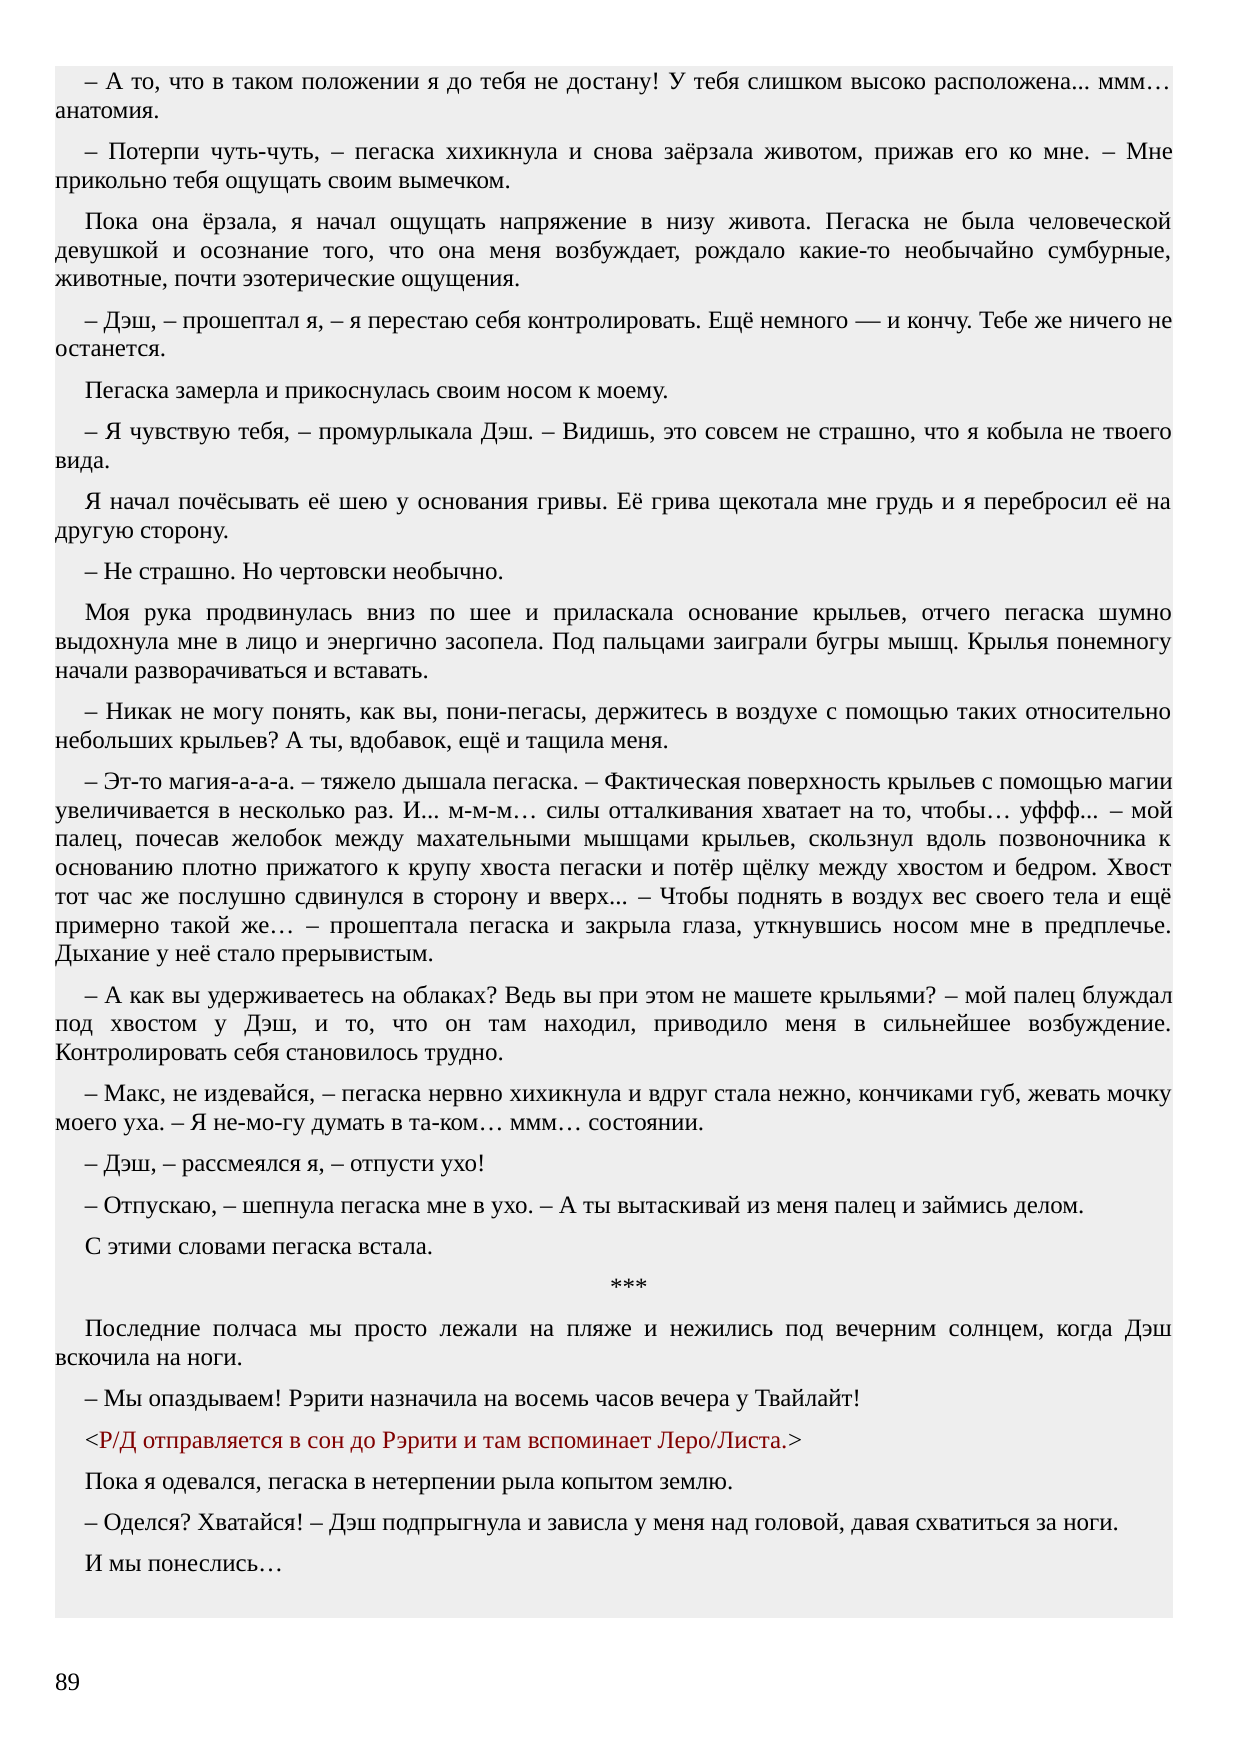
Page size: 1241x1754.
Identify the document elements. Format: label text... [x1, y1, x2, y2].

text – А как вы удерживаетесь на облаках? Ведь вы при этом не машете крыльями? – мой палец блуждал под хвостом у Дэш, и то, что он там находил, приводило меня в сильнейшее возбуждение. Контролировать себя становилось трудно. [55, 980, 1173, 1066]
text – Не страшно. Но чертовски необычно. [55, 556, 1173, 585]
text Последние полчаса мы просто лежали на пляже и нежились под вечерним солнцем, когда Дэш вскочила на ноги. [55, 1313, 1173, 1371]
text <Р/Д отправляется в сон до Рэрити и там вспоминает Леро/Листа.> [55, 1425, 1173, 1453]
text – Макс, не издевайся, – пегаска нервно хихикнула и вдруг стала нежно, кончиками губ, жевать мочку моего уха. – Я не-мо-гу думать в та-ком… ммм… состоянии. [55, 1078, 1173, 1136]
text – А то, что в таком положении я до тебя не достану! У тебя слишком высоко расположена... ммм… анатомия. [55, 66, 1173, 123]
text Пока я одевался, пегаска в нетерпении рыла копытом землю. [55, 1466, 1173, 1495]
text С этими словами пегаска встала. [55, 1231, 1173, 1260]
text – Потерпи чуть-чуть, – пегаска хихикнула и снова заёрзала животом, прижав его ко мне. – Мне прикольно тебя ощущать своим вымечком. [55, 136, 1173, 193]
text И мы понеслись… [55, 1548, 1173, 1577]
text – Никак не могу понять, как вы, пони-пегасы, держитесь в воздухе с помощью таких относительно небольших крыльев? А ты, вдобавок, ещё и тащила меня. [55, 696, 1173, 753]
text – Дэш, – прошептал я, – я перестаю себя контролировать. Ещё немного — и кончу. Тебе же ничего не останется. [55, 305, 1173, 362]
text Пока она ёрзала, я начал ощущать напряжение в низу живота. Пегаска не была человеческой девушкой и осознание того, что она меня возбуждает, рождало какие-то необычайно сумбурные, животные, почти эзотерические ощущения. [55, 206, 1173, 292]
text – Эт-то магия-а-а-а. – тяжело дышала пегаска. – Фактическая поверхность крыльев с помощью магии увеличивается в несколько раз. И... м-м-м… силы отталкивания хватает на то, чтобы… уффф... – мой палец, почесав желобок между махательными мышцами крыльев, скользнул вдоль позвоночника к основанию плотно прижатого к крупу хвоста пегаски и потёр щёлку между хвостом и бедром. Хвост тот час же послушно сдвинулся в сторону и вверх... – Чтобы поднять в воздух вес своего тела и ещё примерно такой же… – прошептала пегаска и закрыла глаза, уткнувшись носом мне в предплечье. Дыхание у неё стало прерывистым. [55, 766, 1173, 967]
text Я начал почёсывать её шею у основания гривы. Её грива щекотала мне грудь и я перебросил её на другую сторону. [55, 486, 1173, 543]
text *** [55, 1272, 1173, 1301]
text – Мы опаздываем! Рэрити назначила на восемь часов вечера у Твайлайт! [55, 1383, 1173, 1412]
text – Дэш, – рассмеялся я, – отпусти ухо! [55, 1148, 1173, 1177]
text – Отпускаю, – шепнула пегаска мне в ухо. – А ты вытаскивай из меня палец и займись делом. [55, 1190, 1173, 1218]
text Моя рука продвинулась вниз по шее и приласкала основание крыльев, отчего пегаска шумно выдохнула мне в лицо и энергично засопела. Под пальцами заиграли бугры мышц. Крылья понемногу начали разворачиваться и вставать. [55, 597, 1173, 683]
text – Оделся? Хватайся! – Дэш подпрыгнула и зависла у меня над головой, давая схватиться за ноги. [55, 1507, 1173, 1536]
text – Я чувствую тебя, – промурлыкала Дэш. – Видишь, это совсем не страшно, что я кобыла не твоего вида. [55, 416, 1173, 473]
text Пегаска замерла и прикоснулась своим носом к моему. [55, 375, 1173, 403]
